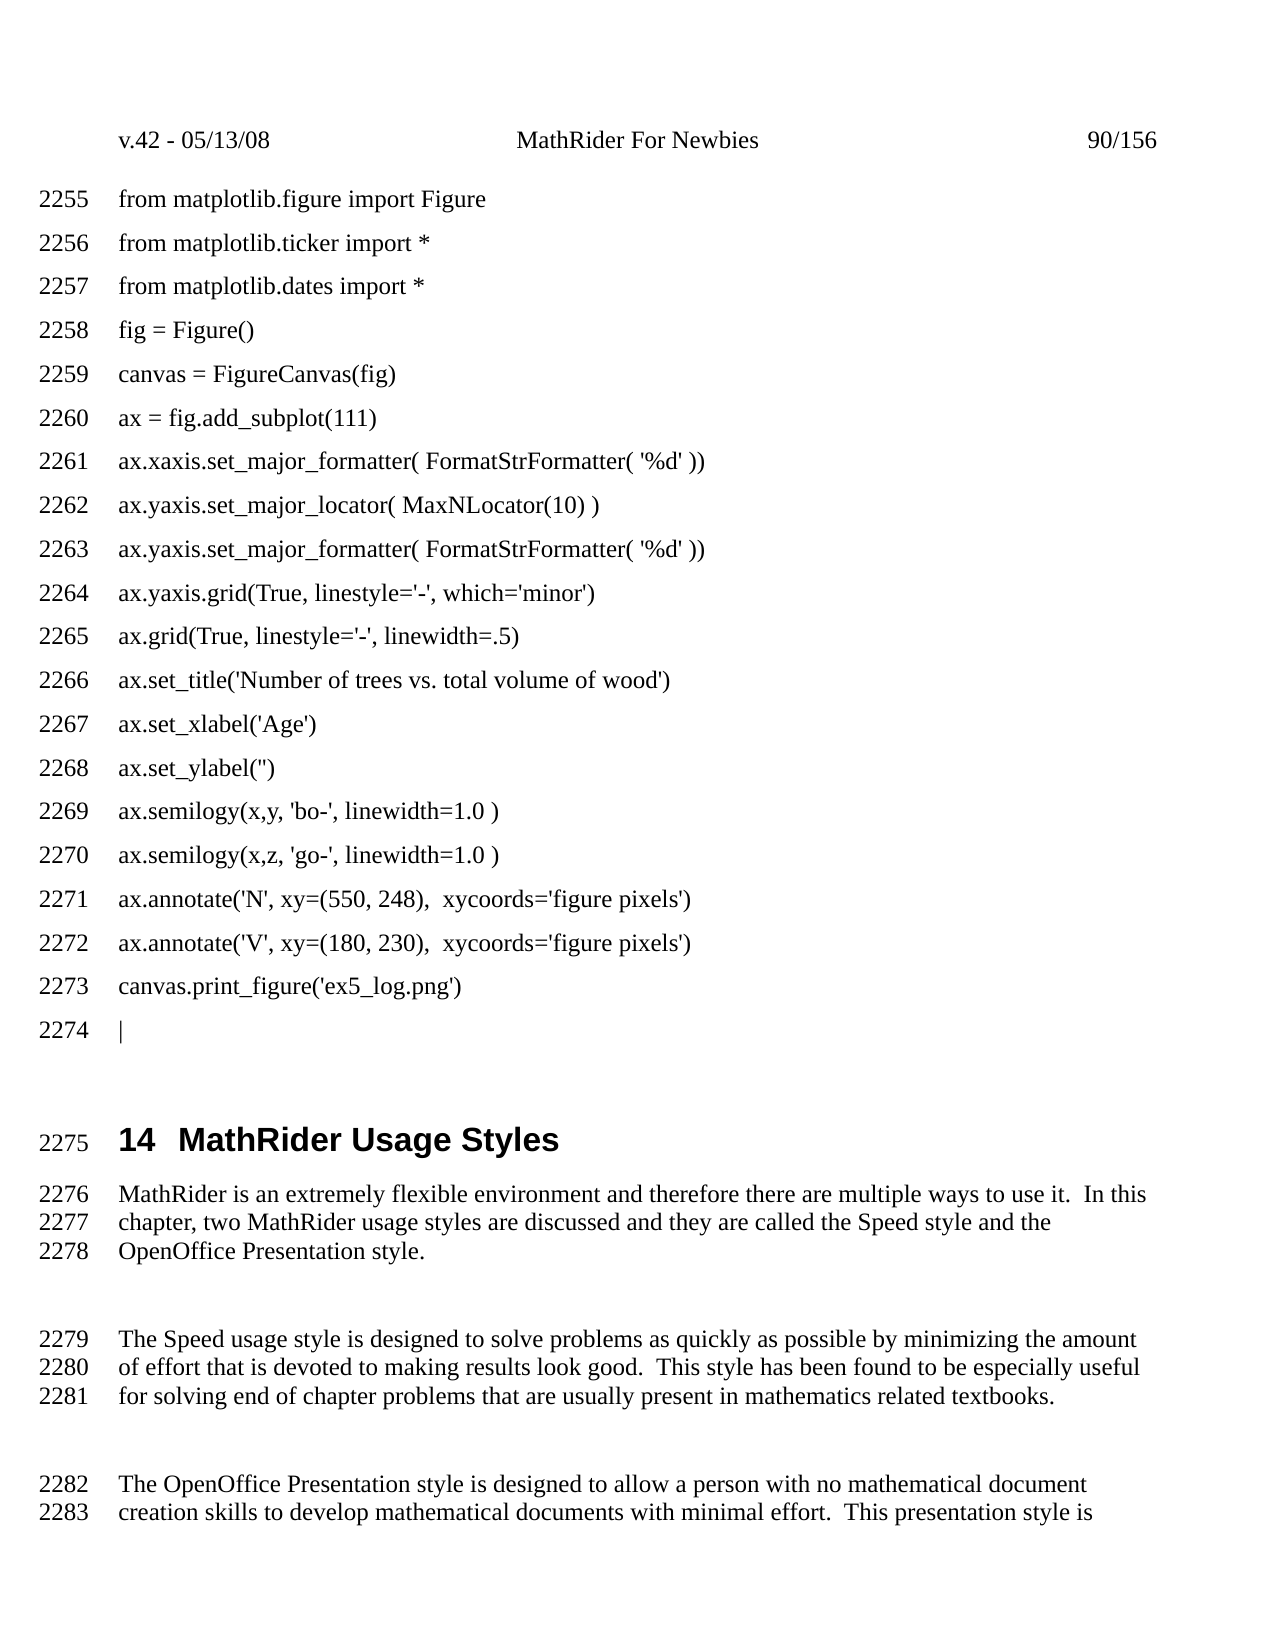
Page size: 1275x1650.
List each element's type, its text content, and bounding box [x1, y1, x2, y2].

text ax = fig.add_subplot(111) [118, 403, 1157, 431]
text ax.semilogy(x,z, 'go-', linewidth=1.0 ) [118, 840, 1157, 869]
text canvas = FigureCanvas(fig) [118, 359, 1157, 388]
text ax.yaxis.set_major_formatter( FormatStrFormatter( '%d' )) [118, 534, 1157, 563]
text ax.set_xlabel('Age') [118, 709, 1157, 738]
text MathRider is an extremely flexible environment and therefore there are multiple ways to use it. In this chapter, two MathRider usage styles are discussed and they are called the Speed style and the OpenOffice Presentation style. [118, 1179, 1157, 1265]
text ax.yaxis.grid(True, linestyle='-', which='minor') [118, 578, 1157, 606]
text The OpenOffice Presentation style is designed to allow a person with no mathematical document creation skills to develop mathematical documents with minimal effort. This presentation style is [118, 1469, 1157, 1526]
text | [118, 1015, 1157, 1044]
text from matplotlib.dates import * [118, 271, 1157, 300]
text ax.yaxis.set_major_locator( MaxNLocator(10) ) [118, 490, 1157, 519]
text ax.set_ylabel('') [118, 753, 1157, 781]
text ax.semilogy(x,y, 'bo-', linewidth=1.0 ) [118, 796, 1157, 825]
text The Speed usage style is designed to solve problems as quickly as possible by minimizing the amount of effort that is devoted to making results look good. This style has been found to be especially useful for solving end of chapter problems that are usually present in mathematics related textbooks. [118, 1324, 1157, 1410]
text fig = Figure() [118, 315, 1157, 344]
text ax.xaxis.set_major_formatter( FormatStrFormatter( '%d' )) [118, 446, 1157, 475]
text ax.annotate('N', xy=(550, 248), xycoords='figure pixels') [118, 884, 1157, 913]
text ax.annotate('V', xy=(180, 230), xycoords='figure pixels') [118, 928, 1157, 956]
text ax.grid(True, linestyle='-', linewidth=.5) [118, 621, 1157, 650]
text from matplotlib.figure import Figure [118, 184, 1157, 213]
subtitle MathRider Usage Styles [118, 1120, 1157, 1159]
text from matplotlib.ticker import * [118, 228, 1157, 256]
text ax.set_title('Number of trees vs. total volume of wood') [118, 665, 1157, 694]
text canvas.print_figure('ex5_log.png') [118, 971, 1157, 1000]
